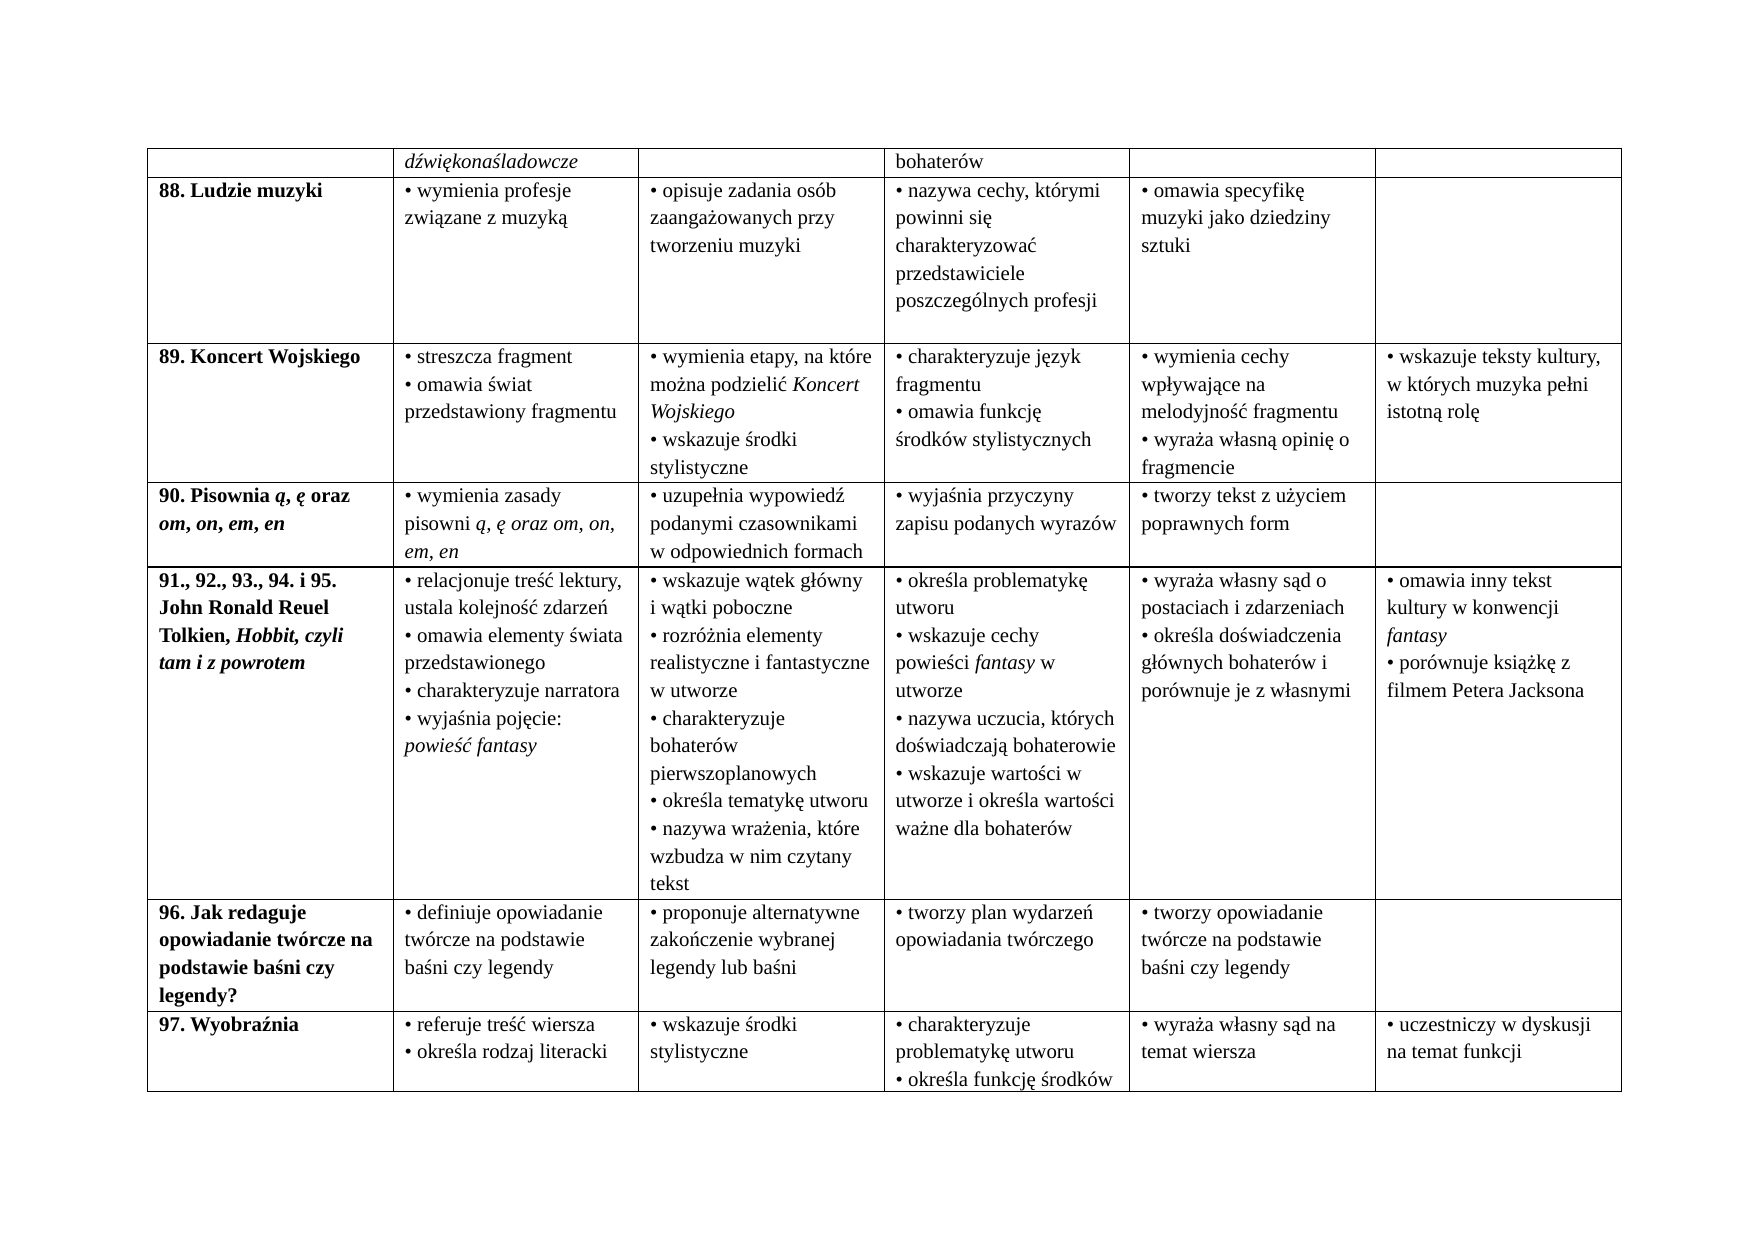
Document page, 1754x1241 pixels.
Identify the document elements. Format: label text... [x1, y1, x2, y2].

table_cell • charakteryzuje problematykę utworu • określa funkcję środków [885, 1012, 1129, 1091]
table_cell dźwiękonaśladowcze [394, 149, 638, 177]
table_cell 88. Ludzie muzyki [148, 178, 393, 343]
table_cell • charakteryzuje język fragmentu • omawia funkcję środków stylistycznych [885, 344, 1129, 482]
table_cell 96. Jak redaguje opowiadanie twórcze na podstawie baśni czy legendy? [148, 900, 393, 1011]
table_cell [1376, 149, 1621, 177]
table_cell • nazywa cechy, którymi powinni się charakteryzować przedstawiciele poszczególnych profesji [885, 178, 1129, 343]
table_cell 91., 92., 93., 94. i 95. John Ronald Reuel Tolkien, Hobbit, czyli tam i z powrotem [148, 568, 393, 899]
table_cell • wskazuje wątek główny i wątki poboczne • rozróżnia elementy realistyczne i fantastyczne w utworze • charakteryzuje bohaterów pierwszoplanowych • określa tematykę utworu • nazywa wrażenia, które wzbudza w nim czytany tekst [639, 568, 884, 899]
table_cell • uzupełnia wypowiedź podanymi czasownikami w odpowiednich formach [639, 483, 884, 566]
table_cell • wyraża własny sąd o postaciach i zdarzeniach • określa doświadczenia głównych bohaterów i porównuje je z własnymi [1130, 568, 1375, 899]
table_cell • relacjonuje treść lektury, ustala kolejność zdarzeń • omawia elementy świata przedstawionego • charakteryzuje narratora • wyjaśnia pojęcie: powieść fantasy [394, 568, 638, 899]
table_cell • tworzy plan wydarzeń opowiadania twórczego [885, 900, 1129, 1011]
table_cell • tworzy opowiadanie twórcze na podstawie baśni czy legendy [1130, 900, 1375, 1011]
table_cell [1376, 483, 1621, 566]
table_cell • wskazuje środki stylistyczne [639, 1012, 884, 1091]
table_cell • streszcza fragment • omawia świat przedstawiony fragmentu [394, 344, 638, 482]
table_cell [1376, 178, 1621, 343]
table_cell [1130, 149, 1375, 177]
table_cell • wymienia etapy, na które można podzielić Koncert Wojskiego • wskazuje środki stylistyczne [639, 344, 884, 482]
table_cell • uczestniczy w dyskusji na temat funkcji [1376, 1012, 1621, 1091]
table_cell • referuje treść wiersza • określa rodzaj literacki [394, 1012, 638, 1091]
table_cell • opisuje zadania osób zaangażowanych przy tworzeniu muzyki [639, 178, 884, 343]
table_cell 89. Koncert Wojskiego [148, 344, 393, 482]
table_cell • tworzy tekst z użyciem poprawnych form [1130, 483, 1375, 566]
table_cell bohaterów [885, 149, 1129, 177]
table_cell • definiuje opowiadanie twórcze na podstawie baśni czy legendy [394, 900, 638, 1011]
table_cell • wskazuje teksty kultury, w których muzyka pełni istotną rolę [1376, 344, 1621, 482]
table_cell • określa problematykę utworu • wskazuje cechy powieści fantasy w utworze • nazywa uczucia, których doświadczają bohaterowie • wskazuje wartości w utworze i określa wartości ważne dla bohaterów [885, 568, 1129, 899]
table_cell • wymienia cechy wpływające na melodyjność fragmentu • wyraża własną opinię o fragmencie [1130, 344, 1375, 482]
table_cell • wyraża własny sąd na temat wiersza [1130, 1012, 1375, 1091]
table_cell [639, 149, 884, 177]
table_cell [1376, 900, 1621, 1011]
table_cell [148, 149, 393, 177]
table_cell • wymienia zasady pisowni ą, ę oraz om, on, em, en [394, 483, 638, 566]
table_cell • omawia inny tekst kultury w konwencji fantasy • porównuje książkę z filmem Petera Jacksona [1376, 568, 1621, 899]
table_cell • omawia specyfikę muzyki jako dziedziny sztuki [1130, 178, 1375, 343]
table_cell 97. Wyobraźnia [148, 1012, 393, 1091]
table_cell 90. Pisownia ą, ę oraz om, on, em, en [148, 483, 393, 566]
table_cell • wyjaśnia przyczyny zapisu podanych wyrazów [885, 483, 1129, 566]
table_cell • proponuje alternatywne zakończenie wybranej legendy lub baśni [639, 900, 884, 1011]
table_cell • wymienia profesje związane z muzyką [394, 178, 638, 343]
